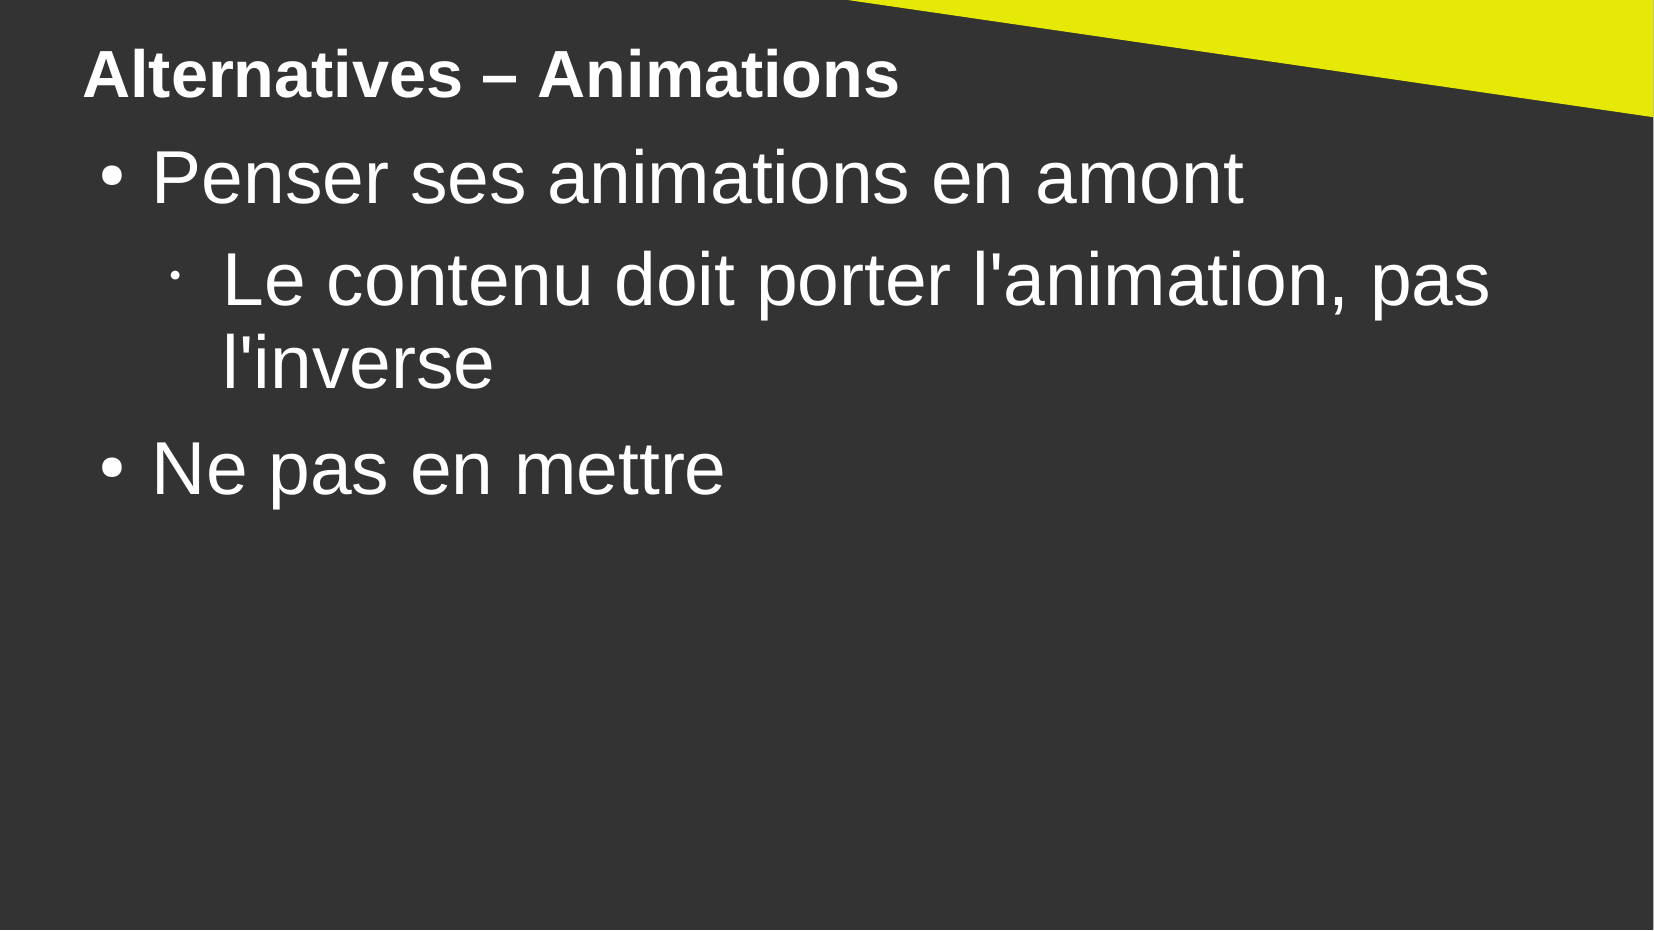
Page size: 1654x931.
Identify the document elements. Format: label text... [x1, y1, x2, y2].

title Alternatives – Animations [82, 37, 1571, 114]
list Penser ses animations en amont Le contenu doit porter l'animation, pas l'inverse Ne pas en mettre [80, 135, 1620, 709]
text_box [847, 0, 1654, 118]
